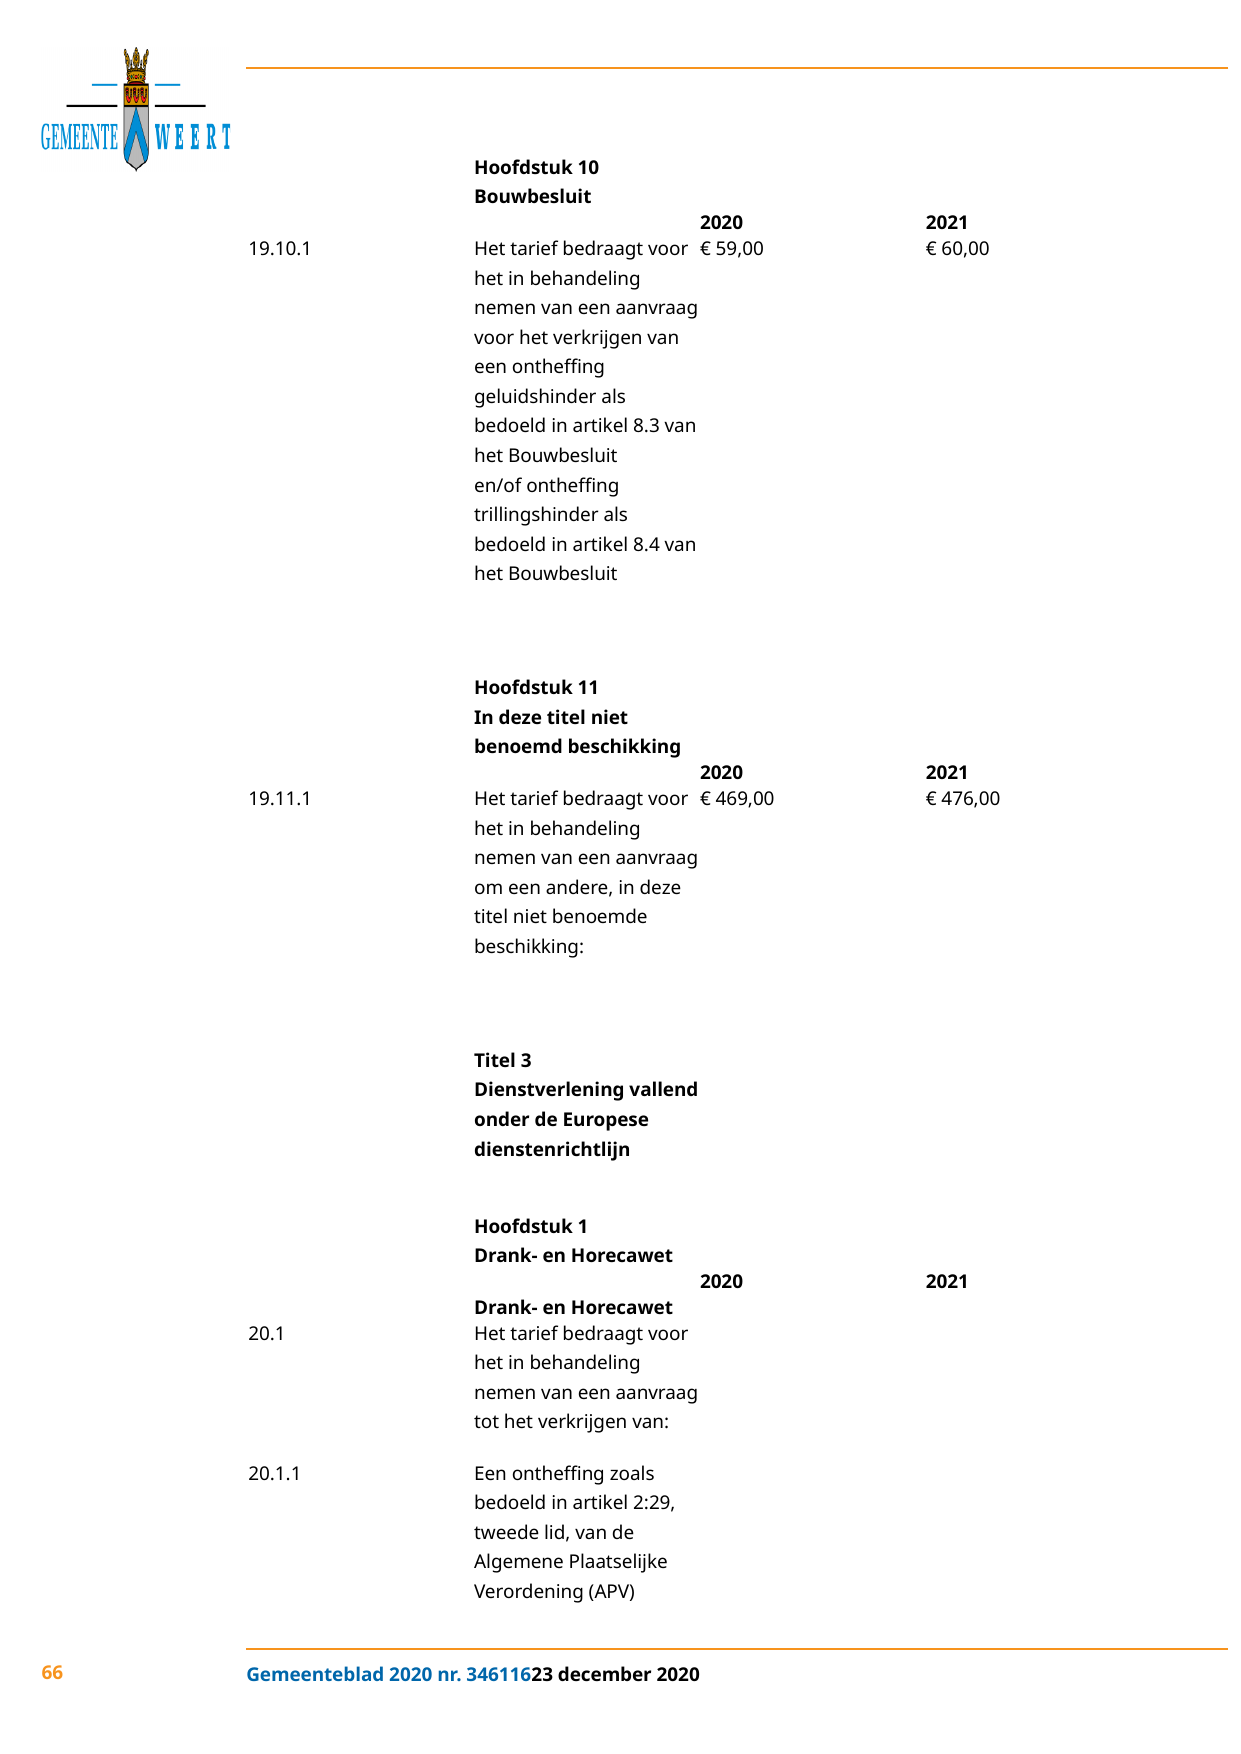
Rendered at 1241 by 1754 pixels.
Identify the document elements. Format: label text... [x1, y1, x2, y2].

table_header [700, 154, 926, 209]
table_cell 2020 [700, 759, 926, 785]
table_cell [248, 1213, 474, 1268]
table_cell 2020 [700, 1268, 926, 1294]
table_cell [474, 1268, 700, 1294]
table_cell [926, 1434, 1152, 1460]
table_header [248, 1047, 474, 1161]
table_cell [474, 1434, 700, 1460]
table_cell [926, 1320, 1152, 1434]
table_cell [700, 1460, 926, 1604]
table_cell 2021 [926, 209, 1152, 235]
table_cell Het tarief bedraagt voor het in behandeling nemen van een aanvraag voor het verkrijgen van een ontheffing geluidshinder als bedoeld in artikel 8.3 van het Bouwbesluit en/of ontheffing trillingshinder als bedoeld in artikel 8.4 van het Bouwbesluit [474, 235, 700, 586]
table_cell [248, 586, 474, 612]
table_header [700, 675, 926, 759]
table_cell [926, 1460, 1152, 1604]
table_cell [474, 1187, 700, 1213]
table_header [926, 1047, 1152, 1161]
table_cell [248, 1161, 474, 1187]
table_cell [248, 1434, 474, 1460]
table_cell [926, 1161, 1152, 1187]
table_cell [700, 1294, 926, 1320]
table_cell [474, 759, 700, 785]
table_cell [926, 1187, 1152, 1213]
table_cell 19.10.1 [248, 235, 474, 586]
table_cell 20.1 [248, 1320, 474, 1434]
table_cell 2021 [926, 759, 1152, 785]
table_header [700, 1047, 926, 1161]
table_cell [248, 759, 474, 785]
table_cell Hoofdstuk 1 Drank- en Horecawet [474, 1213, 700, 1268]
table_cell [926, 1294, 1152, 1320]
table_cell Een ontheffing zoals bedoeld in artikel 2:29, tweede lid, van de Algemene Plaatselijke Verordening (APV) [474, 1460, 700, 1604]
table_header [248, 675, 474, 759]
table_header Hoofdstuk 11 In deze titel niet benoemd beschikking [474, 675, 700, 759]
table_cell [248, 1268, 474, 1294]
table_cell [926, 1213, 1152, 1268]
table_cell 20.1.1 [248, 1460, 474, 1604]
table_cell [474, 586, 700, 612]
table_header [926, 154, 1152, 209]
table_cell [248, 959, 474, 984]
table_cell [700, 1434, 926, 1460]
table_cell 19.11.1 [248, 785, 474, 959]
table_cell € 60,00 [926, 235, 1152, 586]
table_cell [700, 959, 926, 984]
table_cell [700, 1187, 926, 1213]
table_cell [700, 1213, 926, 1268]
table_cell [248, 209, 474, 235]
table_cell [926, 959, 1152, 984]
table_cell [474, 1161, 700, 1187]
table_cell 2020 [700, 209, 926, 235]
table_cell [248, 1294, 474, 1320]
table_cell € 59,00 [700, 235, 926, 586]
table_header Hoofdstuk 10 Bouwbesluit [474, 154, 700, 209]
table_cell [474, 959, 700, 984]
table_cell [474, 209, 700, 235]
picture [41, 47, 231, 172]
table_cell [248, 1187, 474, 1213]
table_cell Het tarief bedraagt voor het in behandeling nemen van een aanvraag om een andere, in deze titel niet benoemde beschikking: [474, 785, 700, 959]
table_cell € 469,00 [700, 785, 926, 959]
table_header Titel 3 Dienstverlening vallend onder de Europese dienstenrichtlijn [474, 1047, 700, 1161]
table_cell € 476,00 [926, 785, 1152, 959]
table_cell [700, 1161, 926, 1187]
table_cell Het tarief bedraagt voor het in behandeling nemen van een aanvraag tot het verkrijgen van: [474, 1320, 700, 1434]
table_cell Drank- en Horecawet [474, 1294, 700, 1320]
table_cell [926, 586, 1152, 612]
table_cell [700, 586, 926, 612]
table_header [248, 154, 474, 209]
table_cell [700, 1320, 926, 1434]
table_header [926, 675, 1152, 759]
table_cell 2021 [926, 1268, 1152, 1294]
